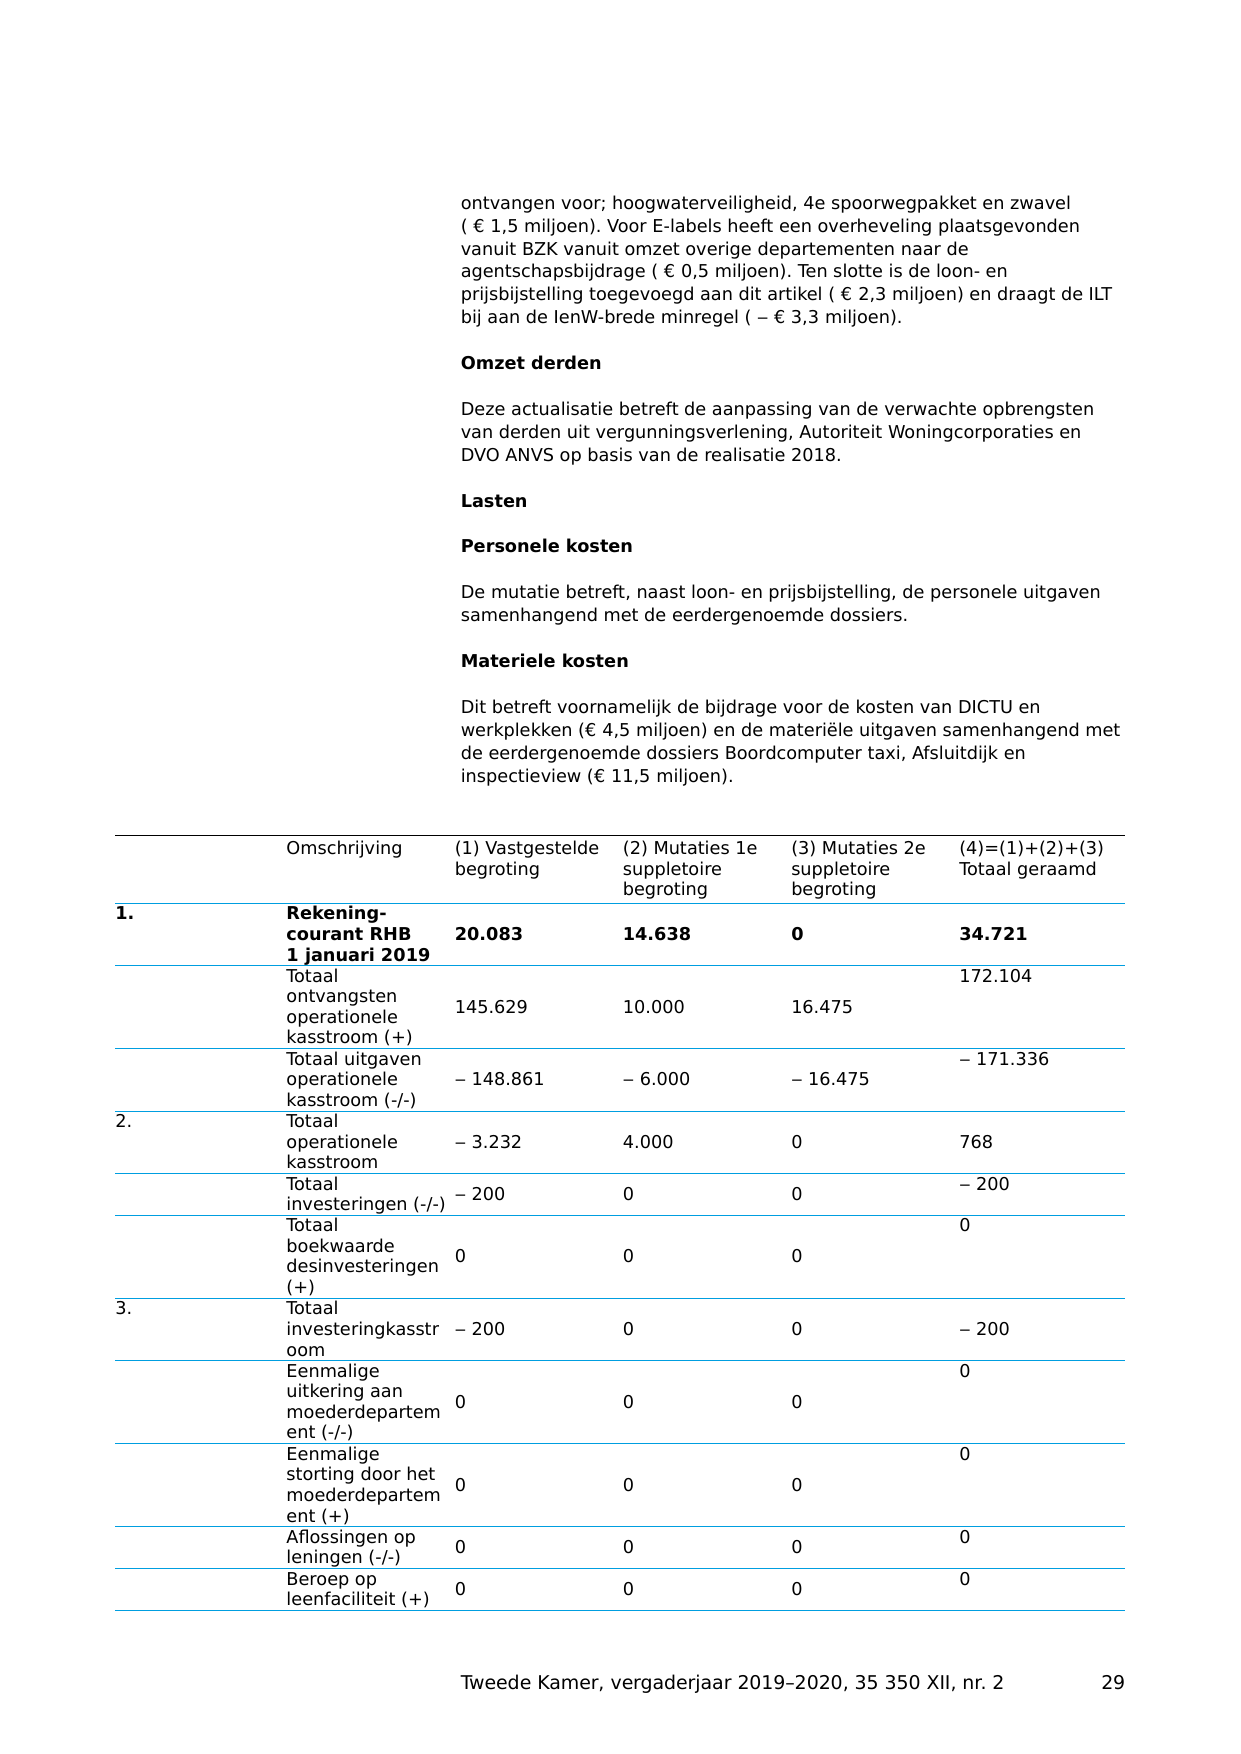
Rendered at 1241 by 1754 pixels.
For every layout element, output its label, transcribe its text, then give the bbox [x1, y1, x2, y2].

table_cell [115, 1174, 283, 1215]
table_cell 2. [115, 1112, 283, 1173]
table_cell ‒ 16.475 [788, 1049, 956, 1111]
table_cell 0 [452, 1216, 620, 1298]
text Personele kosten [461, 534, 1125, 557]
table_cell 0 [788, 1112, 956, 1173]
table_cell Totaal ontvangsten operationele kasstroom (+) [283, 966, 452, 1048]
table_header Kasstroomoverzicht (Bedragen x € 1.000) [115, 810, 1125, 834]
table_cell [115, 1527, 283, 1568]
table_cell 16.475 [788, 966, 956, 1048]
text Lasten [461, 489, 1125, 512]
table_cell ‒ 200 [956, 1174, 1125, 1215]
text ontvangen voor; hoogwaterveiligheid, 4e spoorwegpakket en zwavel ( € 1,5 miljoen). Voor E-labels heeft een overheveling plaatsgevonden vanuit BZK vanuit omzet overige departementen naar de agentschapsbijdrage ( € 0,5 miljoen). Ten slotte is de loon- en prijsbijstelling toegevoegd aan dit artikel ( € 2,3 miljoen) en draagt de ILT bij aan de IenW-brede minregel ( ‒ € 3,3 miljoen). [461, 191, 1125, 328]
table_cell 20.083 [452, 904, 620, 965]
table_cell 0 [956, 1527, 1125, 1568]
table_cell [115, 966, 283, 1048]
table_cell 0 [452, 1527, 620, 1568]
table_cell 0 [620, 1569, 788, 1610]
table_cell (2) Mutaties 1e suppletoire begroting [620, 836, 788, 903]
table_cell ‒ 200 [452, 1174, 620, 1215]
table_cell 768 [956, 1112, 1125, 1173]
table_cell 3. [115, 1299, 283, 1360]
table_cell ‒ 171.336 [956, 1049, 1125, 1111]
table_cell 172.104 [956, 966, 1125, 1048]
table_cell [115, 836, 283, 903]
table_cell [115, 1569, 283, 1610]
table_cell [115, 1361, 283, 1443]
table_cell ‒ 200 [956, 1299, 1125, 1360]
table_cell 14.638 [620, 904, 788, 965]
table_cell 145.629 [452, 966, 620, 1048]
table_cell 0 [956, 1569, 1125, 1610]
table_cell 0 [452, 1569, 620, 1610]
table_cell 0 [788, 1569, 956, 1610]
text De mutatie betreft, naast loon- en prijsbijstelling, de personele uitgaven samenhangend met de eerdergenoemde dossiers. [461, 580, 1125, 626]
table_cell 0 [620, 1444, 788, 1526]
text Dit betreft voornamelijk de bijdrage voor de kosten van DICTU en werkplekken (€ 4,5 miljoen) en de materiële uitgaven samenhangend met de eerdergenoemde dossiers Boordcomputer taxi, Afsluitdijk en inspectieview (€ 11,5 miljoen). [461, 695, 1125, 787]
table_cell ‒ 6.000 [620, 1049, 788, 1111]
table_cell 0 [788, 1444, 956, 1526]
table_cell Totaal operationele kasstroom [283, 1112, 452, 1173]
table_cell Totaal investeringkasstroom [283, 1299, 452, 1360]
table_cell Omschrijving [283, 836, 452, 903]
table_cell Aflossingen op leningen (-/-) [283, 1527, 452, 1568]
table_cell Rekening-courant RHB 1 januari 2019 [283, 904, 452, 965]
table_cell 34.721 [956, 904, 1125, 965]
table_cell 0 [956, 1361, 1125, 1443]
table_cell Totaal uitgaven operationele kasstroom (-/-) [283, 1049, 452, 1111]
table_cell 0 [956, 1216, 1125, 1298]
table_cell ‒ 3.232 [452, 1112, 620, 1173]
table_cell Totaal investeringen (-/-) [283, 1174, 452, 1215]
table_cell (4)=(1)+(2)+(3) Totaal geraamd [956, 836, 1125, 903]
table_cell 0 [788, 1361, 956, 1443]
table_cell [115, 1216, 283, 1298]
table_cell ‒ 148.861 [452, 1049, 620, 1111]
text Deze actualisatie betreft de aanpassing van de verwachte opbrengsten van derden uit vergunningsverlening, Autoriteit Woningcorporaties en DVO ANVS op basis van de realisatie 2018. [461, 397, 1125, 466]
table_cell 0 [788, 1299, 956, 1360]
table_cell 0 [788, 1527, 956, 1568]
table_cell Totaal boekwaarde desinvesteringen (+) [283, 1216, 452, 1298]
table_cell 0 [788, 1174, 956, 1215]
table_cell 0 [452, 1361, 620, 1443]
table_cell (3) Mutaties 2e suppletoire begroting [788, 836, 956, 903]
table_cell [115, 1444, 283, 1526]
table_cell 1. [115, 904, 283, 965]
table_cell 0 [620, 1527, 788, 1568]
table_cell 0 [452, 1444, 620, 1526]
table_cell Eenmalige uitkering aan moederdepartement (-/-) [283, 1361, 452, 1443]
table_cell Beroep op leenfaciliteit (+) [283, 1569, 452, 1610]
table_cell 0 [620, 1361, 788, 1443]
table_cell ‒ 200 [452, 1299, 620, 1360]
table_cell 0 [620, 1174, 788, 1215]
table_cell 0 [788, 1216, 956, 1298]
table_cell 0 [620, 1299, 788, 1360]
text Omzet derden [461, 351, 1125, 374]
table_cell [115, 1049, 283, 1111]
table_cell 0 [956, 1444, 1125, 1526]
table_cell 0 [788, 904, 956, 965]
table_cell Eenmalige storting door het moederdepartement (+) [283, 1444, 452, 1526]
table_cell 4.000 [620, 1112, 788, 1173]
text Materiele kosten [461, 649, 1125, 672]
table_cell 0 [620, 1216, 788, 1298]
table_cell 10.000 [620, 966, 788, 1048]
table_cell (1) Vastgestelde begroting [452, 836, 620, 903]
